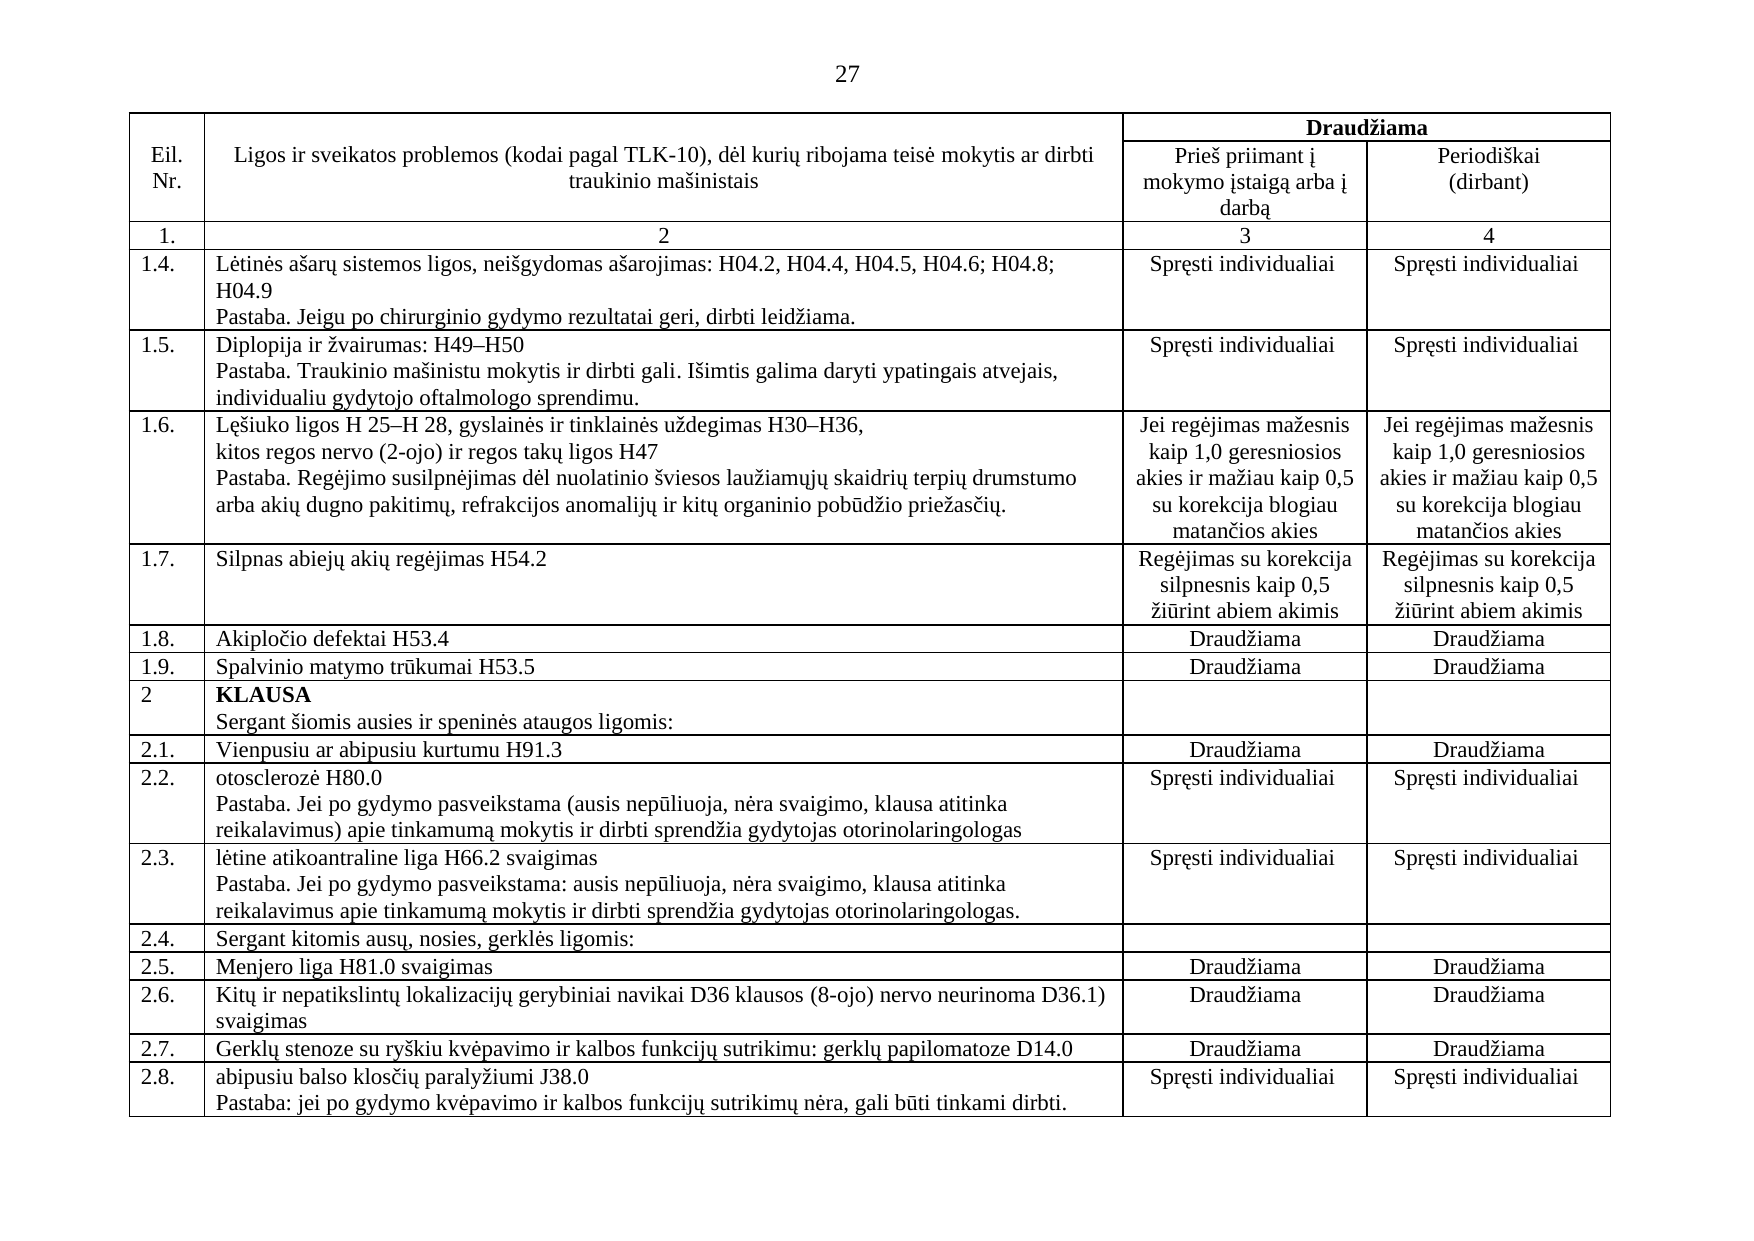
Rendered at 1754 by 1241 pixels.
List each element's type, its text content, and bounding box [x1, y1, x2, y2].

table_cell 1.5. [130, 331, 204, 410]
table_cell Lėtinės ašarų sistemos ligos, neišgydomas ašarojimas: H04.2, H04.4, H04.5, H04.6; H04.8; H04.9 Pastaba. Jeigu po chirurginio gydymo rezultatai geri, dirbti leidžiama. [205, 250, 1122, 329]
table_cell Regėjimas su korekcija silpnesnis kaip 0,5 žiūrint abiem akimis [1124, 545, 1366, 624]
table_cell Periodiškai (dirbant) [1368, 142, 1610, 221]
table_cell Regėjimas su korekcija silpnesnis kaip 0,5 žiūrint abiem akimis [1368, 545, 1610, 624]
table_cell 2 [205, 222, 1122, 249]
table_cell Draudžiama [1124, 1035, 1366, 1061]
table_cell Spalvinio matymo trūkumai H53.5 [205, 653, 1122, 680]
table_cell 2.7. [130, 1035, 204, 1061]
table_cell 4 [1368, 222, 1610, 249]
table_header Eil. Nr. [130, 114, 204, 221]
table_cell Spręsti individualiai [1368, 331, 1610, 410]
table_cell Vienpusiu ar abipusiu kurtumu H91.3 [205, 736, 1122, 762]
table_cell [1124, 681, 1366, 734]
table_cell 1.7. [130, 545, 204, 624]
table_cell otosclerozė H80.0 Pastaba. Jei po gydymo pasveikstama (ausis nepūliuoja, nėra svaigimo, klausa atitinka reikalavimus) apie tinkamumą mokytis ir dirbti sprendžia gydytojas otorinolaringologas [205, 764, 1122, 843]
table_cell lėtine atikoantraline liga H66.2 svaigimas Pastaba. Jei po gydymo pasveikstama: ausis nepūliuoja, nėra svaigimo, klausa atitinka reikalavimus apie tinkamumą mokytis ir dirbti sprendžia gydytojas otorinolaringologas. [205, 844, 1122, 923]
table_cell Diplopija ir žvairumas: H49–H50 Pastaba. Traukinio mašinistu mokytis ir dirbti gali. Išimtis galima daryti ypatingais atvejais, individualiu gydytojo oftalmologo sprendimu. [205, 331, 1122, 410]
table_cell Jei regėjimas mažesnis kaip 1,0 geresniosios akies ir mažiau kaip 0,5 su korekcija blogiau matančios akies [1124, 412, 1366, 543]
table_cell 2.8. [130, 1063, 204, 1116]
table_cell 2.6. [130, 981, 204, 1033]
table_cell Spręsti individualiai [1124, 331, 1366, 410]
table_cell Spręsti individualiai [1368, 844, 1610, 923]
table_cell [1368, 925, 1610, 951]
table_cell Draudžiama [1124, 626, 1366, 652]
table_cell Draudžiama [1368, 736, 1610, 762]
table_cell Lęšiuko ligos H 25–H 28, gyslainės ir tinklainės uždegimas H30–H36, kitos regos nervo (2-ojo) ir regos takų ligos H47 Pastaba. Regėjimo susilpnėjimas dėl nuolatinio šviesos laužiamųjų skaidrių terpių drumstumo arba akių dugno pakitimų, refrakcijos anomalijų ir kitų organinio pobūdžio priežasčių. [205, 412, 1122, 543]
table_cell 2.4. [130, 925, 204, 951]
table_cell Spręsti individualiai [1368, 1063, 1610, 1116]
table_cell [1368, 681, 1610, 734]
table_cell abipusiu balso klosčių paralyžiumi J38.0 Pastaba: jei po gydymo kvėpavimo ir kalbos funkcijų sutrikimų nėra, gali būti tinkami dirbti. [205, 1063, 1122, 1116]
table_cell 1.9. [130, 653, 204, 680]
table_cell 2 [130, 681, 204, 734]
table_cell Draudžiama [1124, 653, 1366, 680]
table_cell 2.2. [130, 764, 204, 843]
table_cell Spręsti individualiai [1124, 1063, 1366, 1116]
table_cell 2.5. [130, 953, 204, 979]
table_cell [1124, 925, 1366, 951]
table_cell 2.3. [130, 844, 204, 923]
table_cell Akipločio defektai H53.4 [205, 626, 1122, 652]
table_cell Sergant kitomis ausų, nosies, gerklės ligomis: [205, 925, 1122, 951]
table_cell 1.6. [130, 412, 204, 543]
table_cell Spręsti individualiai [1368, 250, 1610, 329]
table_cell Draudžiama [1368, 1035, 1610, 1061]
table_cell 3 [1124, 222, 1366, 249]
table_cell Spręsti individualiai [1124, 764, 1366, 843]
table_cell Draudžiama [1124, 953, 1366, 979]
table_cell Draudžiama [1368, 981, 1610, 1033]
table_cell 1. [130, 222, 204, 249]
table_cell Draudžiama [1124, 981, 1366, 1033]
table_cell 1.4. [130, 250, 204, 329]
table_cell Draudžiama [1368, 626, 1610, 652]
table_cell KLAUSA Sergant šiomis ausies ir speninės ataugos ligomis: [205, 681, 1122, 734]
table_cell Draudžiama [1124, 736, 1366, 762]
table_cell Draudžiama [1368, 953, 1610, 979]
table_cell Spręsti individualiai [1368, 764, 1610, 843]
table_cell Draudžiama [1368, 653, 1610, 680]
table_cell Spręsti individualiai [1124, 250, 1366, 329]
table_cell Kitų ir nepatikslintų lokalizacijų gerybiniai navikai D36 klausos (8-ojo) nervo neurinoma D36.1) svaigimas [205, 981, 1122, 1033]
table_cell Menjero liga H81.0 svaigimas [205, 953, 1122, 979]
table_header Draudžiama [1124, 114, 1610, 140]
table_cell 2.1. [130, 736, 204, 762]
table_cell Gerklų stenoze su ryškiu kvėpavimo ir kalbos funkcijų sutrikimu: gerklų papilomatoze D14.0 [205, 1035, 1122, 1061]
table_cell Silpnas abiejų akių regėjimas H54.2 [205, 545, 1122, 624]
table_cell Prieš priimant į mokymo įstaigą arba į darbą [1124, 142, 1366, 221]
table_cell 1.8. [130, 626, 204, 652]
table_header Ligos ir sveikatos problemos (kodai pagal TLK-10), dėl kurių ribojama teisė mokytis ar dirbti traukinio mašinistais [205, 114, 1122, 221]
table_cell Jei regėjimas mažesnis kaip 1,0 geresniosios akies ir mažiau kaip 0,5 su korekcija blogiau matančios akies [1368, 412, 1610, 543]
table_cell Spręsti individualiai [1124, 844, 1366, 923]
